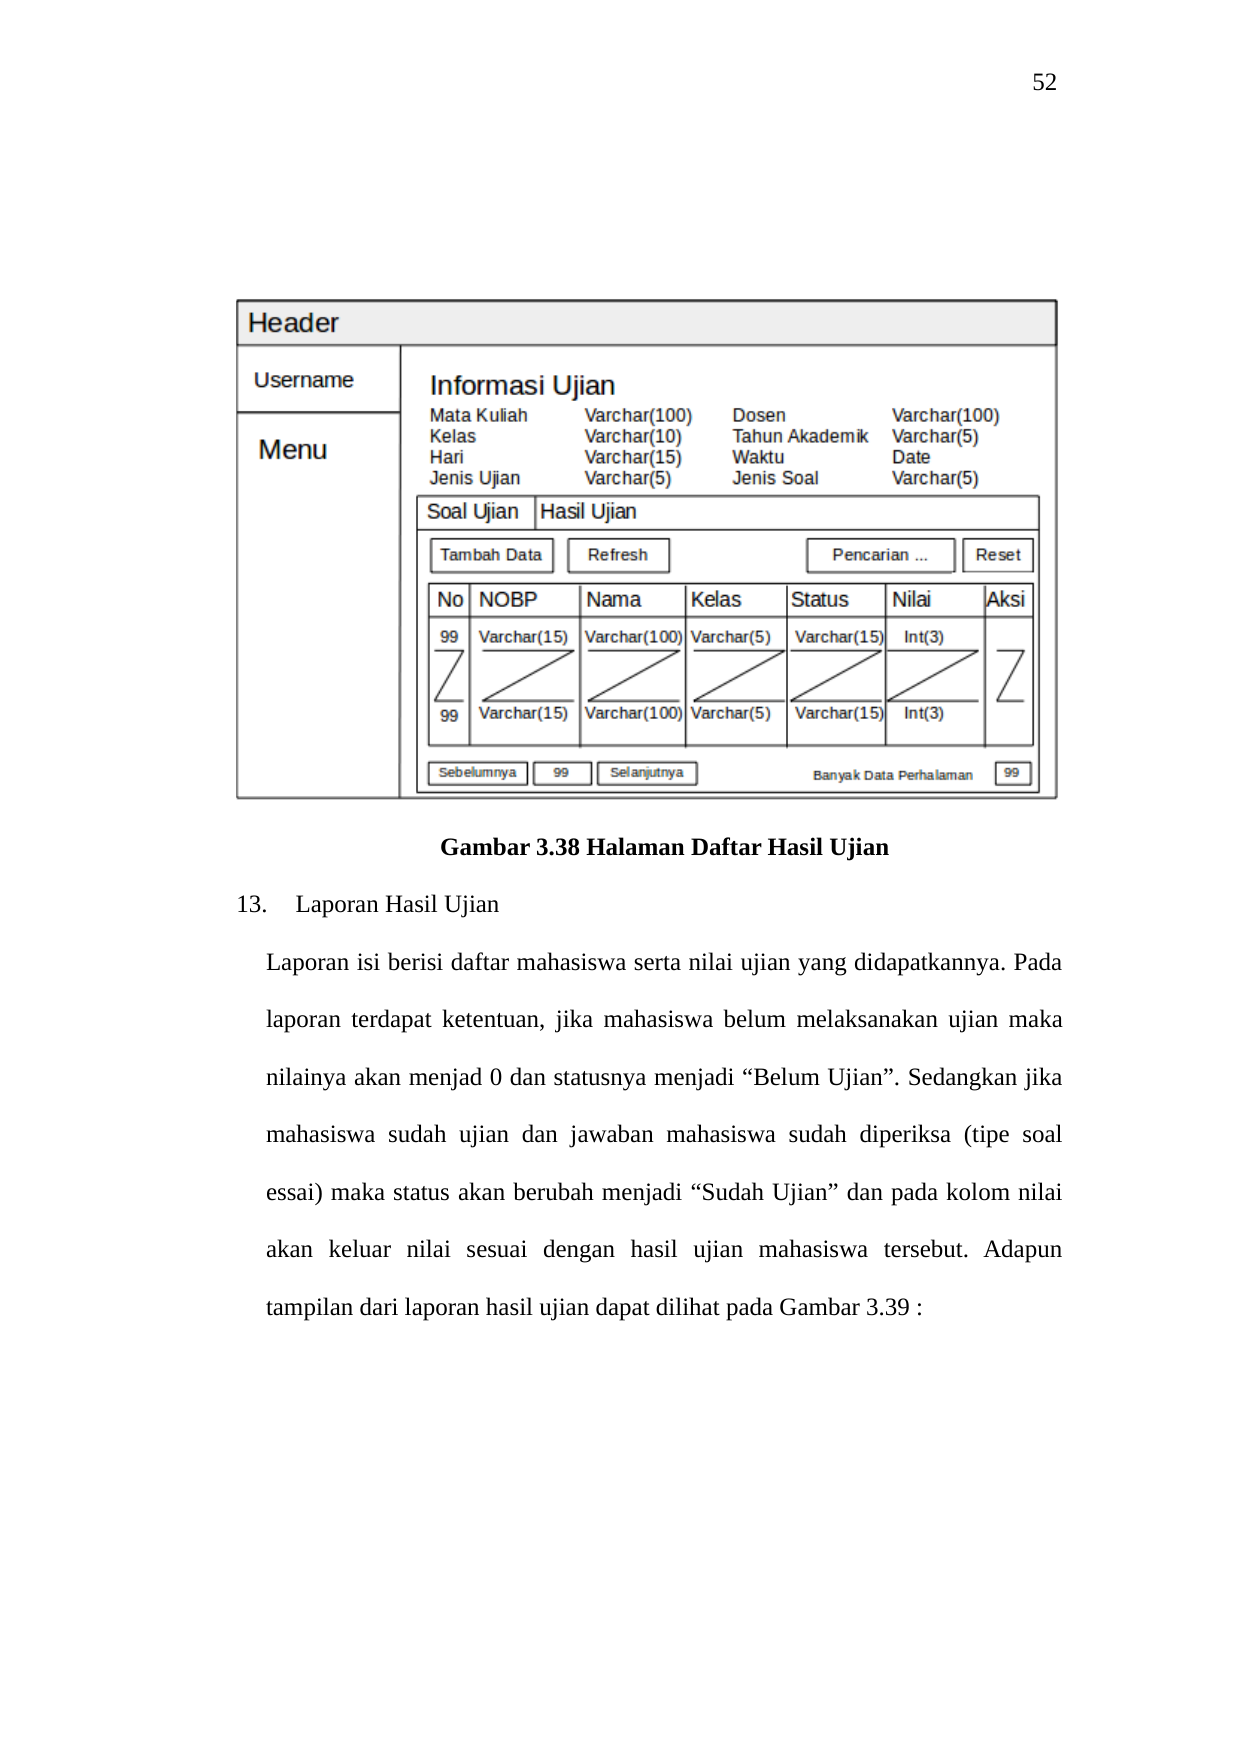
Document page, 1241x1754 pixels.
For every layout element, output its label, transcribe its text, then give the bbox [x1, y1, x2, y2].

list Laporan Hasil Ujian [236, 889, 1063, 918]
list Gambar 3.38 Halaman Daftar Hasil Ujian [236, 804, 1063, 861]
picture [236, 295, 1064, 804]
list Laporan isi berisi daftar mahasiswa serta nilai ujian yang didapatkannya. Pada laporan terdapat ketentuan, jika mahasiswa belum melaksanakan ujian maka nilainya akan menjad 0 dan statusnya menjadi “Belum Ujian”. Sedangkan jika mahasiswa sudah ujian dan jawaban mahasiswa sudah diperiksa (tipe soal essai) maka status akan berubah menjadi “Sudah Ujian” dan pada kolom nilai akan keluar nilai sesuai dengan hasil ujian mahasiswa tersebut. Adapun tampilan dari laporan hasil ujian dapat dilihat pada Gambar 3.39 : [236, 947, 1063, 1321]
